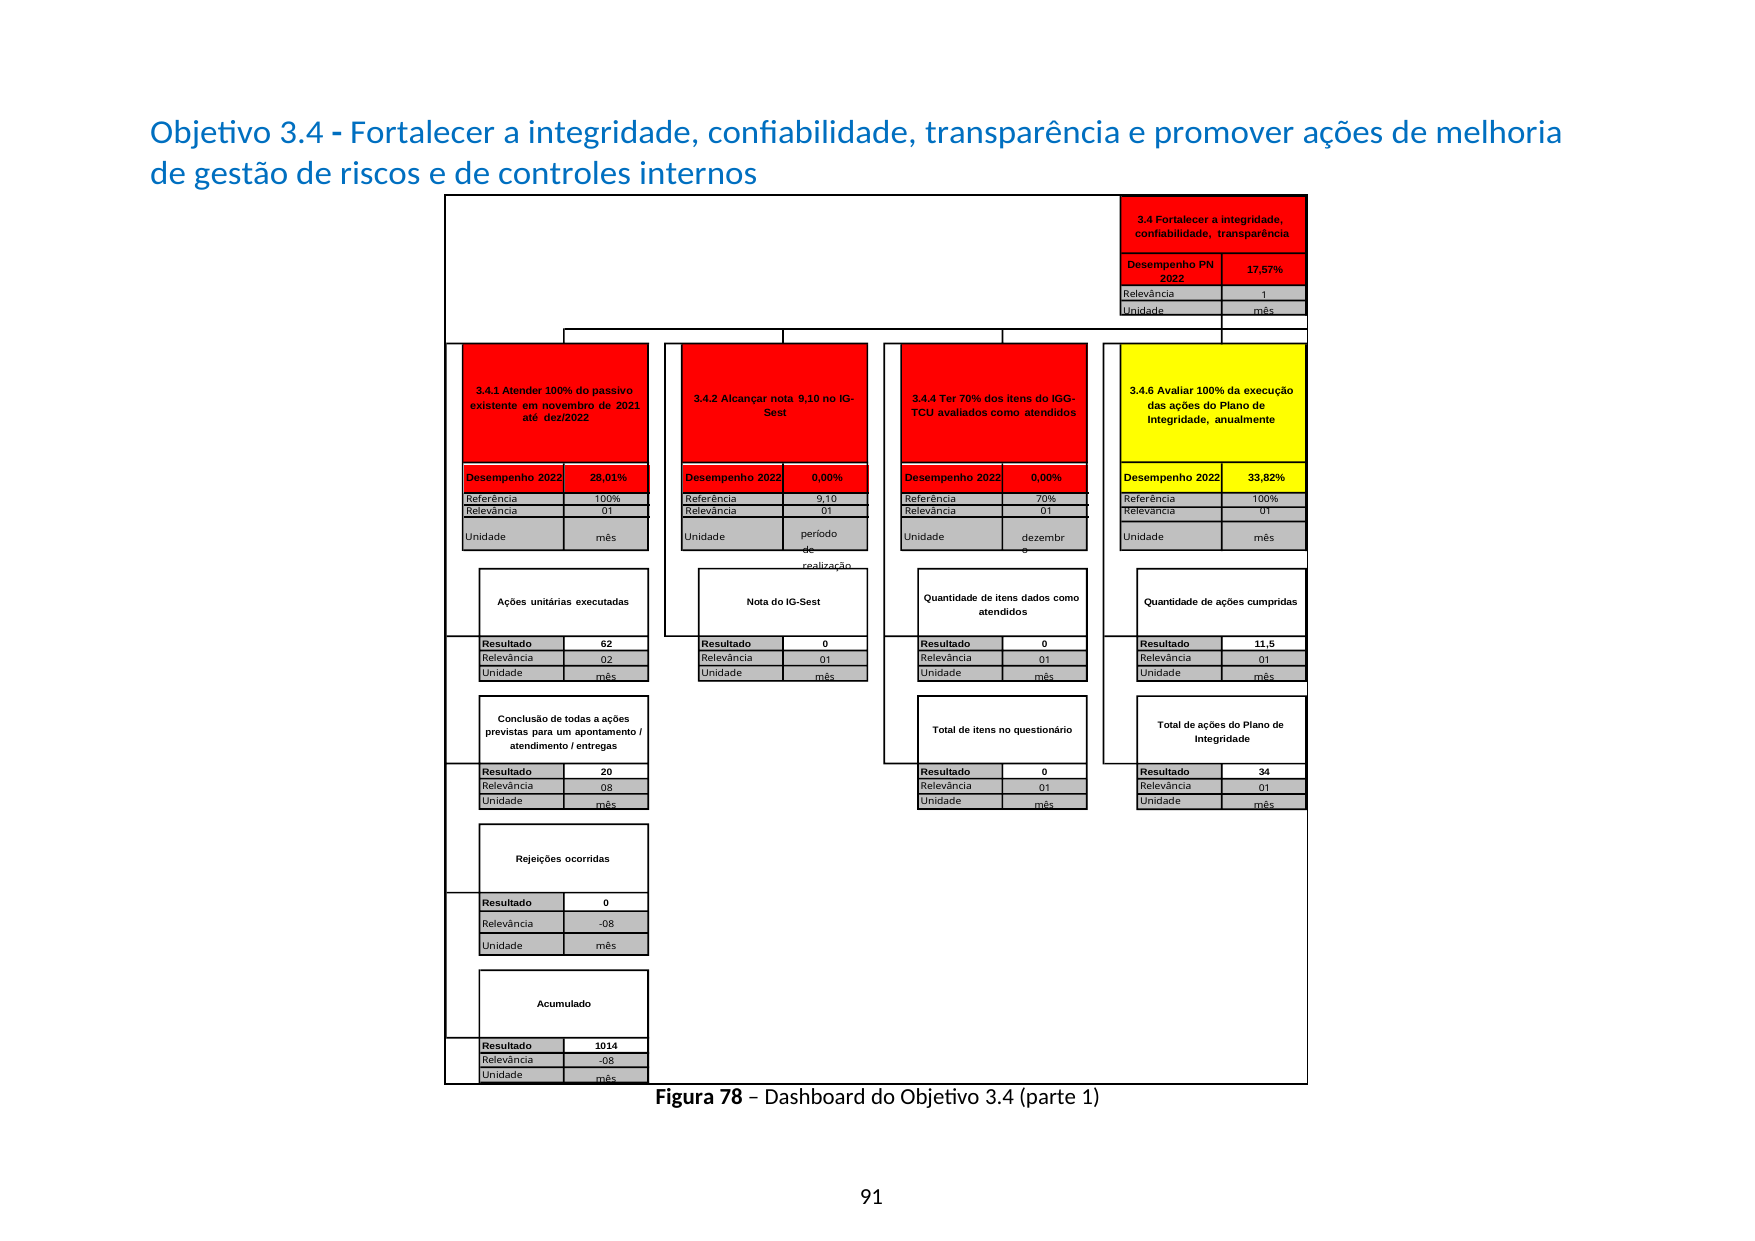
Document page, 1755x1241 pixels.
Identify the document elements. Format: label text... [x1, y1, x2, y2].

table_header 28,01% [565, 465, 647, 492]
table_header [1089, 465, 1102, 492]
table_cell [869, 492, 883, 504]
table_header Desempenho 2022 [902, 465, 1001, 492]
table_header [1105, 465, 1119, 492]
subtitle Objetivo 3.4 - Fortalecer a integridade, confiabilidade, transparência e promover ações de melhoria de gestão de riscos e de controles internos [150, 111, 1591, 193]
table_cell [1105, 492, 1119, 504]
table_cell [666, 492, 680, 504]
table_header 0,00% [1004, 465, 1085, 492]
table_cell [1089, 504, 1102, 516]
table_header Desempenho 2022 [683, 465, 782, 492]
table_cell [886, 504, 900, 516]
table_cell [1105, 504, 1119, 516]
table_header [666, 465, 680, 492]
table_cell [650, 492, 664, 504]
text Figura 78 – Dashboard do Objetivo 3.4 (parte 1) [580, 1085, 1175, 1110]
table_header [650, 465, 664, 492]
table_cell [650, 504, 664, 516]
table_header [886, 465, 900, 492]
table_cell [869, 504, 883, 516]
table_cell [666, 504, 680, 516]
table_header [869, 465, 883, 492]
table_cell [886, 492, 900, 504]
table_header Desempenho 2022 [464, 465, 562, 492]
table_cell [1089, 492, 1102, 504]
table_header 0,00% [784, 465, 866, 492]
